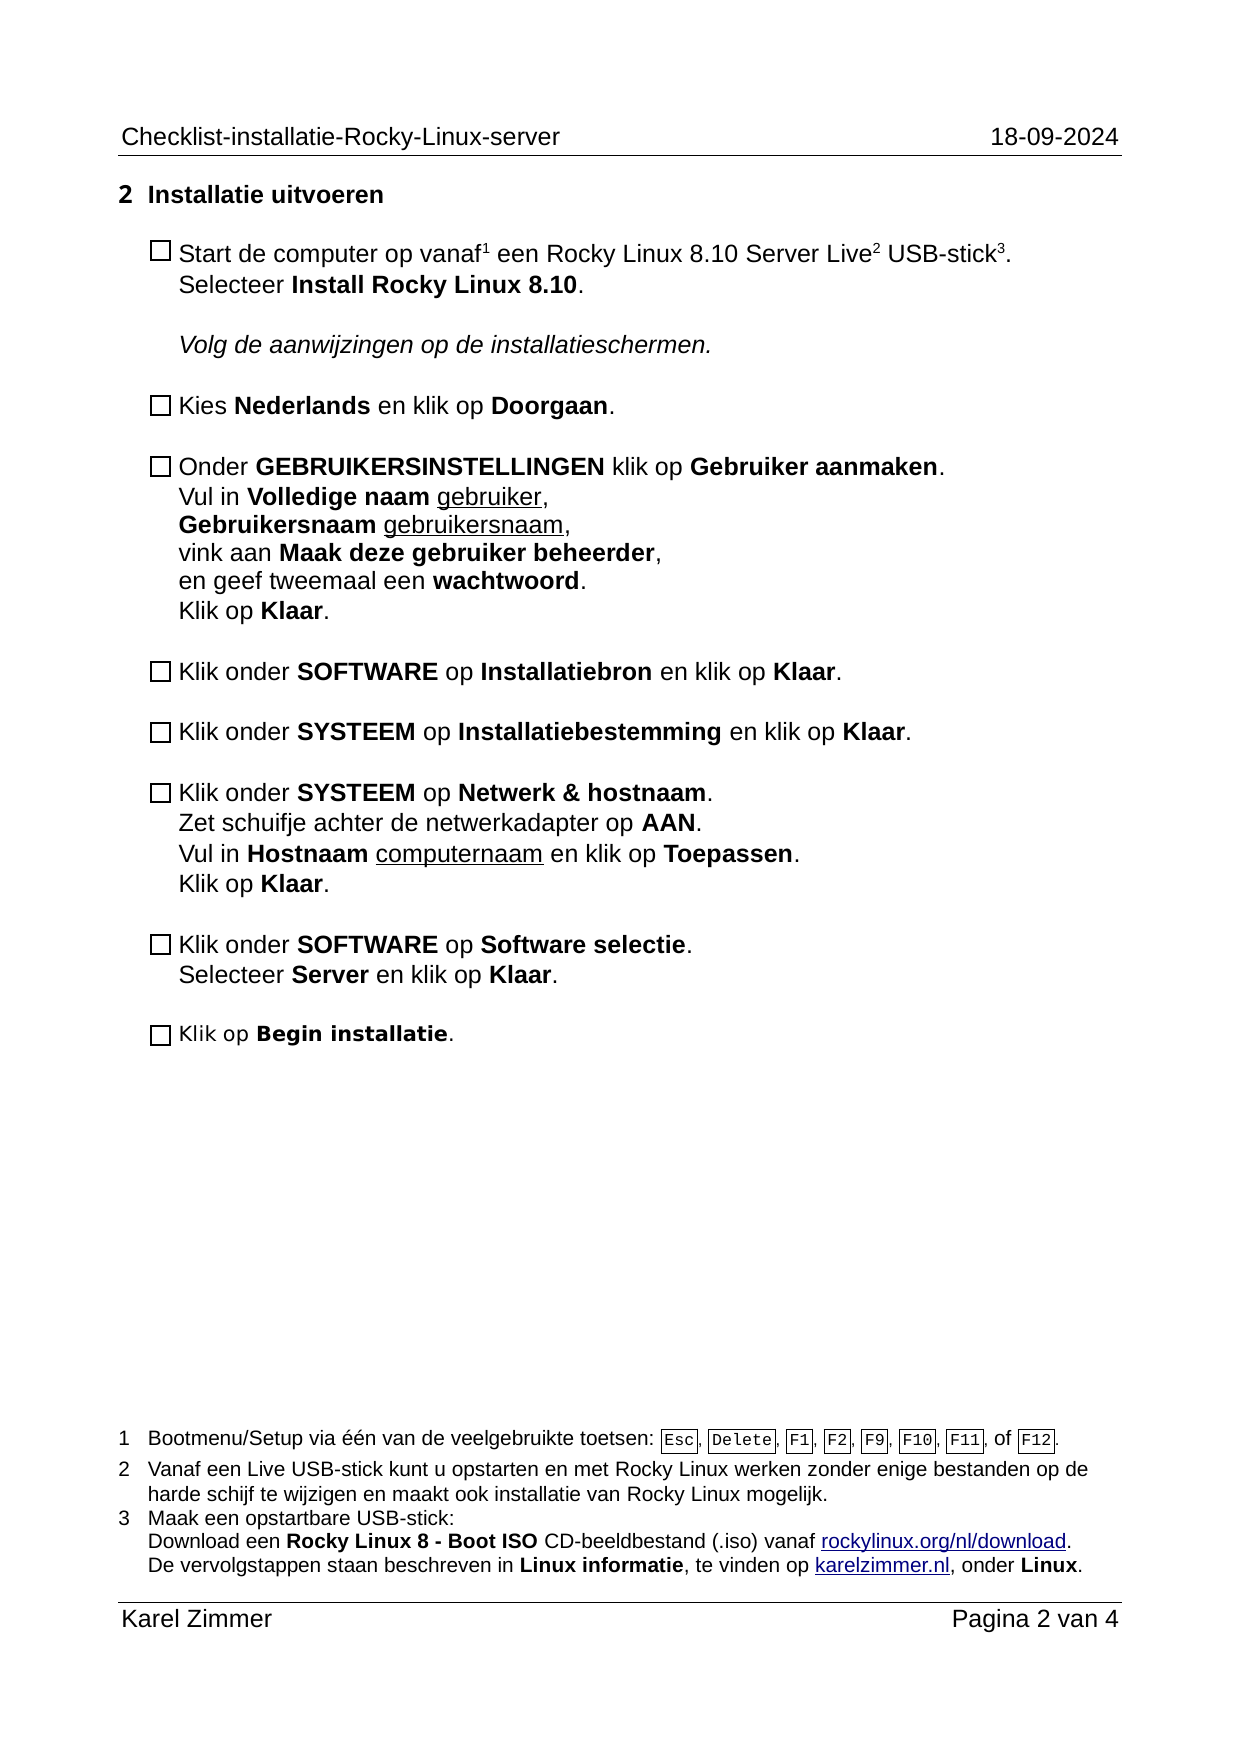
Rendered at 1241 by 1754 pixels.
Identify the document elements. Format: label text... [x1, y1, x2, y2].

table_cell [142, 899, 177, 929]
table_cell [177, 990, 1122, 1020]
table_cell Vul in Volledige naam gebruiker, Gebruikersnaam gebruikersnaam, vink aan Maak deze gebruiker beheerder, en geef tweemaal een wachtwoord. [177, 482, 1122, 596]
table_cell Klik onder SOFTWARE op Software selectie. [177, 929, 1122, 960]
table_cell [142, 1020, 177, 1051]
table_cell Klik op Klaar. [177, 869, 1122, 899]
table_header Start de computer op vanaf een Rocky Linux 8.10 Server Live USB-stick. [177, 239, 1122, 269]
table_cell [177, 626, 1122, 657]
table_cell [142, 391, 177, 421]
table_cell [118, 657, 142, 687]
table_cell [142, 269, 177, 300]
table_cell [118, 269, 142, 300]
table_cell [142, 360, 177, 391]
table_cell [118, 360, 142, 391]
table_cell Klik onder SYSTEEM op Installatiebestemming en klik op Klaar. [177, 717, 1122, 747]
table_cell [118, 596, 142, 626]
table_header [118, 239, 142, 269]
table_cell [118, 451, 142, 482]
table_cell Volg de aanwijzingen op de installatieschermen. [177, 330, 1122, 360]
table_cell Klik onder SYSTEEM op Netwerk & hostnaam. [177, 778, 1122, 808]
table_cell [142, 626, 177, 657]
table_cell [177, 748, 1122, 778]
table_cell [177, 687, 1122, 717]
table_cell [118, 421, 142, 451]
table_cell [118, 717, 142, 747]
table_cell Selecteer Server en klik op Klaar. [177, 960, 1122, 990]
table_cell [118, 482, 142, 596]
table_cell Klik op Begin installatie. [177, 1020, 1122, 1051]
table_cell [118, 300, 142, 330]
table_cell [142, 421, 177, 451]
table_cell Klik onder SOFTWARE op Installatiebron en klik op Klaar. [177, 657, 1122, 687]
table_cell [177, 899, 1122, 929]
table_cell [177, 421, 1122, 451]
table_cell [142, 717, 177, 747]
table_cell [118, 960, 142, 990]
table_cell [142, 596, 177, 626]
table_cell [142, 808, 177, 838]
table_header [142, 239, 177, 269]
table_cell [118, 1020, 142, 1051]
table_cell [118, 839, 142, 869]
table_cell [142, 748, 177, 778]
table_cell [177, 360, 1122, 391]
table_cell Klik op Klaar. [177, 596, 1122, 626]
table_cell [142, 451, 177, 482]
table_cell [118, 687, 142, 717]
table_cell [142, 990, 177, 1020]
table_cell [142, 839, 177, 869]
table_cell [142, 869, 177, 899]
table_cell [142, 300, 177, 330]
table_cell [118, 748, 142, 778]
table_cell [142, 482, 177, 596]
table_cell [118, 990, 142, 1020]
table_cell Onder GEBRUIKERSINSTELLINGEN klik op Gebruiker aanmaken. [177, 451, 1122, 482]
table_cell Zet schuifje achter de netwerkadapter op AAN. [177, 808, 1122, 838]
table_cell [118, 808, 142, 838]
table_cell [118, 899, 142, 929]
list Installatie uitvoeren [118, 177, 1122, 211]
table_cell [142, 657, 177, 687]
table_cell Kies Nederlands en klik op Doorgaan. [177, 391, 1122, 421]
table_cell [142, 960, 177, 990]
table_cell [118, 778, 142, 808]
table_cell [142, 778, 177, 808]
table_cell [177, 300, 1122, 330]
table_cell [142, 687, 177, 717]
table_cell [142, 929, 177, 960]
table_cell Vul in Hostnaam computernaam en klik op Toepassen. [177, 839, 1122, 869]
table_cell [118, 626, 142, 657]
table_cell [118, 330, 142, 360]
table_cell [118, 929, 142, 960]
table_cell Selecteer Install Rocky Linux 8.10. [177, 269, 1122, 300]
table_cell [118, 869, 142, 899]
table_cell [142, 330, 177, 360]
table_cell [118, 391, 142, 421]
